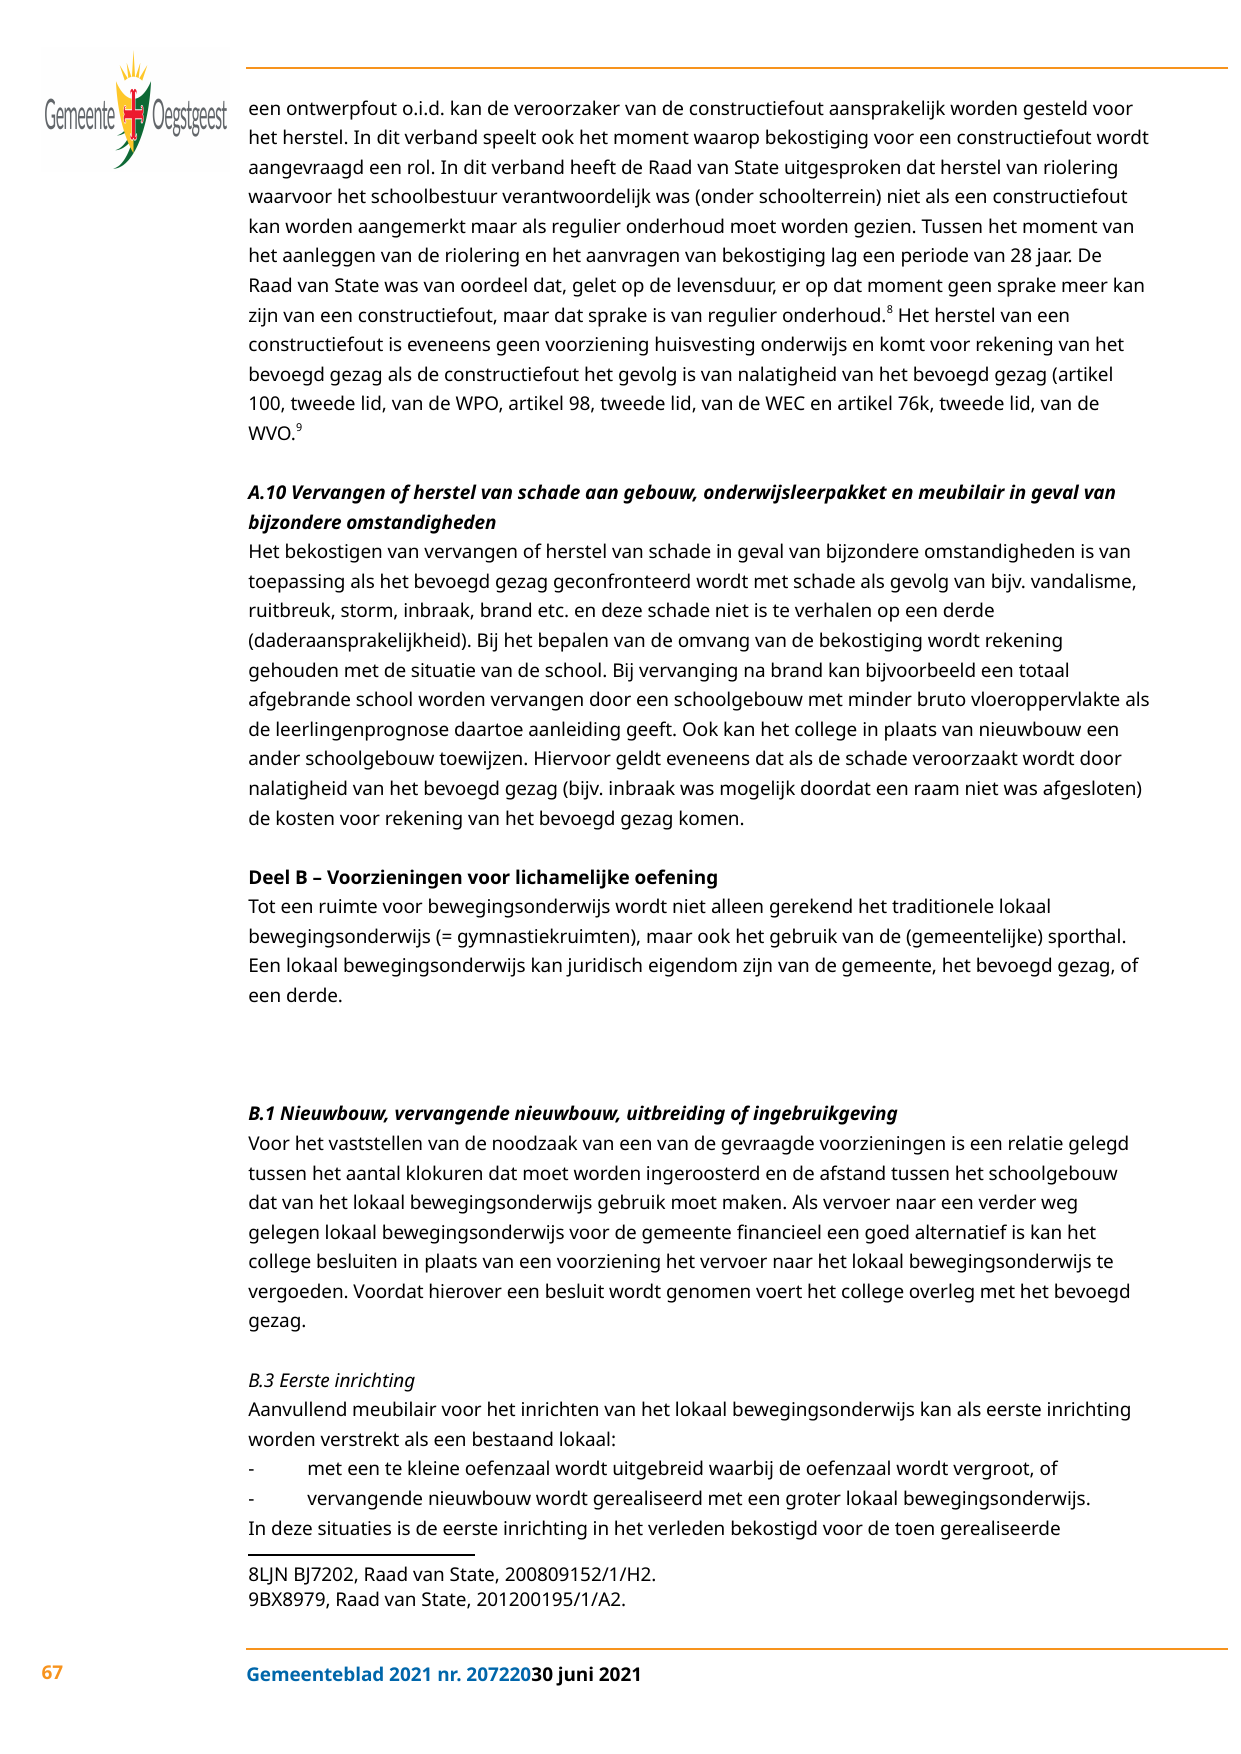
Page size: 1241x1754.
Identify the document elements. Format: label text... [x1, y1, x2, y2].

text In deze situaties is de eerste inrichting in het verleden bekostigd voor de toen gerealiseerde [248, 1515, 1152, 1541]
text Aanvullend meubilair voor het inrichten van het lokaal bewegingsonderwijs kan als eerste inrichting worden verstrekt als een bestaand lokaal: [248, 1396, 1152, 1452]
text Voor het vaststellen van de noodzaak van een van de gevraagde voorzieningen is een relatie gelegd tussen het aantal klokuren dat moet worden ingeroosterd en de afstand tussen het schoolgebouw dat van het lokaal bewegingsonderwijs gebruik moet maken. Als vervoer naar een verder weg gelegen lokaal bewegingsonderwijs voor de gemeente financieel een goed alternatief is kan het college besluiten in plaats van een voorziening het vervoer naar het lokaal bewegingsonderwijs te vergoeden. Voordat hierover een besluit wordt genomen voert het college overleg met het bevoegd gezag. [248, 1130, 1152, 1333]
text B.1 Nieuwbouw, vervangende nieuwbouw, uitbreiding of ingebruikgeving [248, 1101, 1152, 1126]
text Het bekostigen van vervangen of herstel van schade in geval van bijzondere omstandigheden is van toepassing als het bevoegd gezag geconfronteerd wordt met schade als gevolg van bijv. vandalisme, ruitbreuk, storm, inbraak, brand etc. en deze schade niet is te verhalen op een derde (daderaansprakelijkheid). Bij het bepalen van de omvang van de bekostiging wordt rekening gehouden met de situatie van de school. Bij vervanging na brand kan bijvoorbeeld een totaal afgebrande school worden vervangen door een schoolgebouw met minder bruto vloeroppervlakte als de leerlingenprognose daartoe aanleiding geeft. Ook kan het college in plaats van nieuwbouw een ander schoolgebouw toewijzen. Hiervoor geldt eveneens dat als de schade veroorzaakt wordt door nalatigheid van het bevoegd gezag (bijv. inbraak was mogelijk doordat een raam niet was afgesloten) de kosten voor rekening van het bevoegd gezag komen. [248, 538, 1152, 831]
text Deel B – Voorzieningen voor lichamelijke oefening [248, 864, 1152, 890]
text A.10 Vervangen of herstel van schade aan gebouw, onderwijsleerpakket en meubilair in geval van bijzondere omstandigheden [248, 479, 1152, 535]
list met een te kleine oefenzaal wordt uitgebreid waarbij de oefenzaal wordt vergroot, of [248, 1456, 1152, 1481]
text een ontwerpfout o.i.d. kan de veroorzaker van de constructiefout aansprakelijk worden gesteld voor het herstel. In dit verband speelt ook het moment waarop bekostiging voor een constructiefout wordt aangevraagd een rol. In dit verband heeft de Raad van State uitgesproken dat herstel van riolering waarvoor het schoolbestuur verantwoordelijk was (onder schoolterrein) niet als een constructiefout kan worden aangemerkt maar als regulier onderhoud moet worden gezien. Tussen het moment van het aanleggen van de riolering en het aanvragen van bekostiging lag een periode van 28 jaar. De Raad van State was van oordeel dat, gelet op de levensduur, er op dat moment geen sprake meer kan zijn van een constructiefout, maar dat sprake is van regulier onderhoud. Het herstel van een constructiefout is eveneens geen voorziening huisvesting onderwijs en komt voor rekening van het bevoegd gezag als de constructiefout het gevolg is van nalatigheid van het bevoegd gezag (artikel 100, tweede lid, van de WPO, artikel 98, tweede lid, van de WEC en artikel 76k, tweede lid, van de WVO. [248, 95, 1152, 446]
text LJN BJ7202, Raad van State, 200809152/1/H2. [248, 1561, 1152, 1586]
picture [41, 47, 231, 172]
text B.3 Eerste inrichting [248, 1367, 1152, 1393]
text BX8979, Raad van State, 201200195/1/A2. [248, 1586, 1152, 1612]
list vervangende nieuwbouw wordt gerealiseerd met een groter lokaal bewegingsonderwijs. [248, 1485, 1152, 1511]
text Tot een ruimte voor bewegingsonderwijs wordt niet alleen gerekend het traditionele lokaal bewegingsonderwijs (= gymnastiekruimten), maar ook het gebruik van de (gemeentelijke) sporthal. Een lokaal bewegingsonderwijs kan juridisch eigendom zijn van de gemeente, het bevoegd gezag, of een derde. [248, 893, 1152, 1008]
